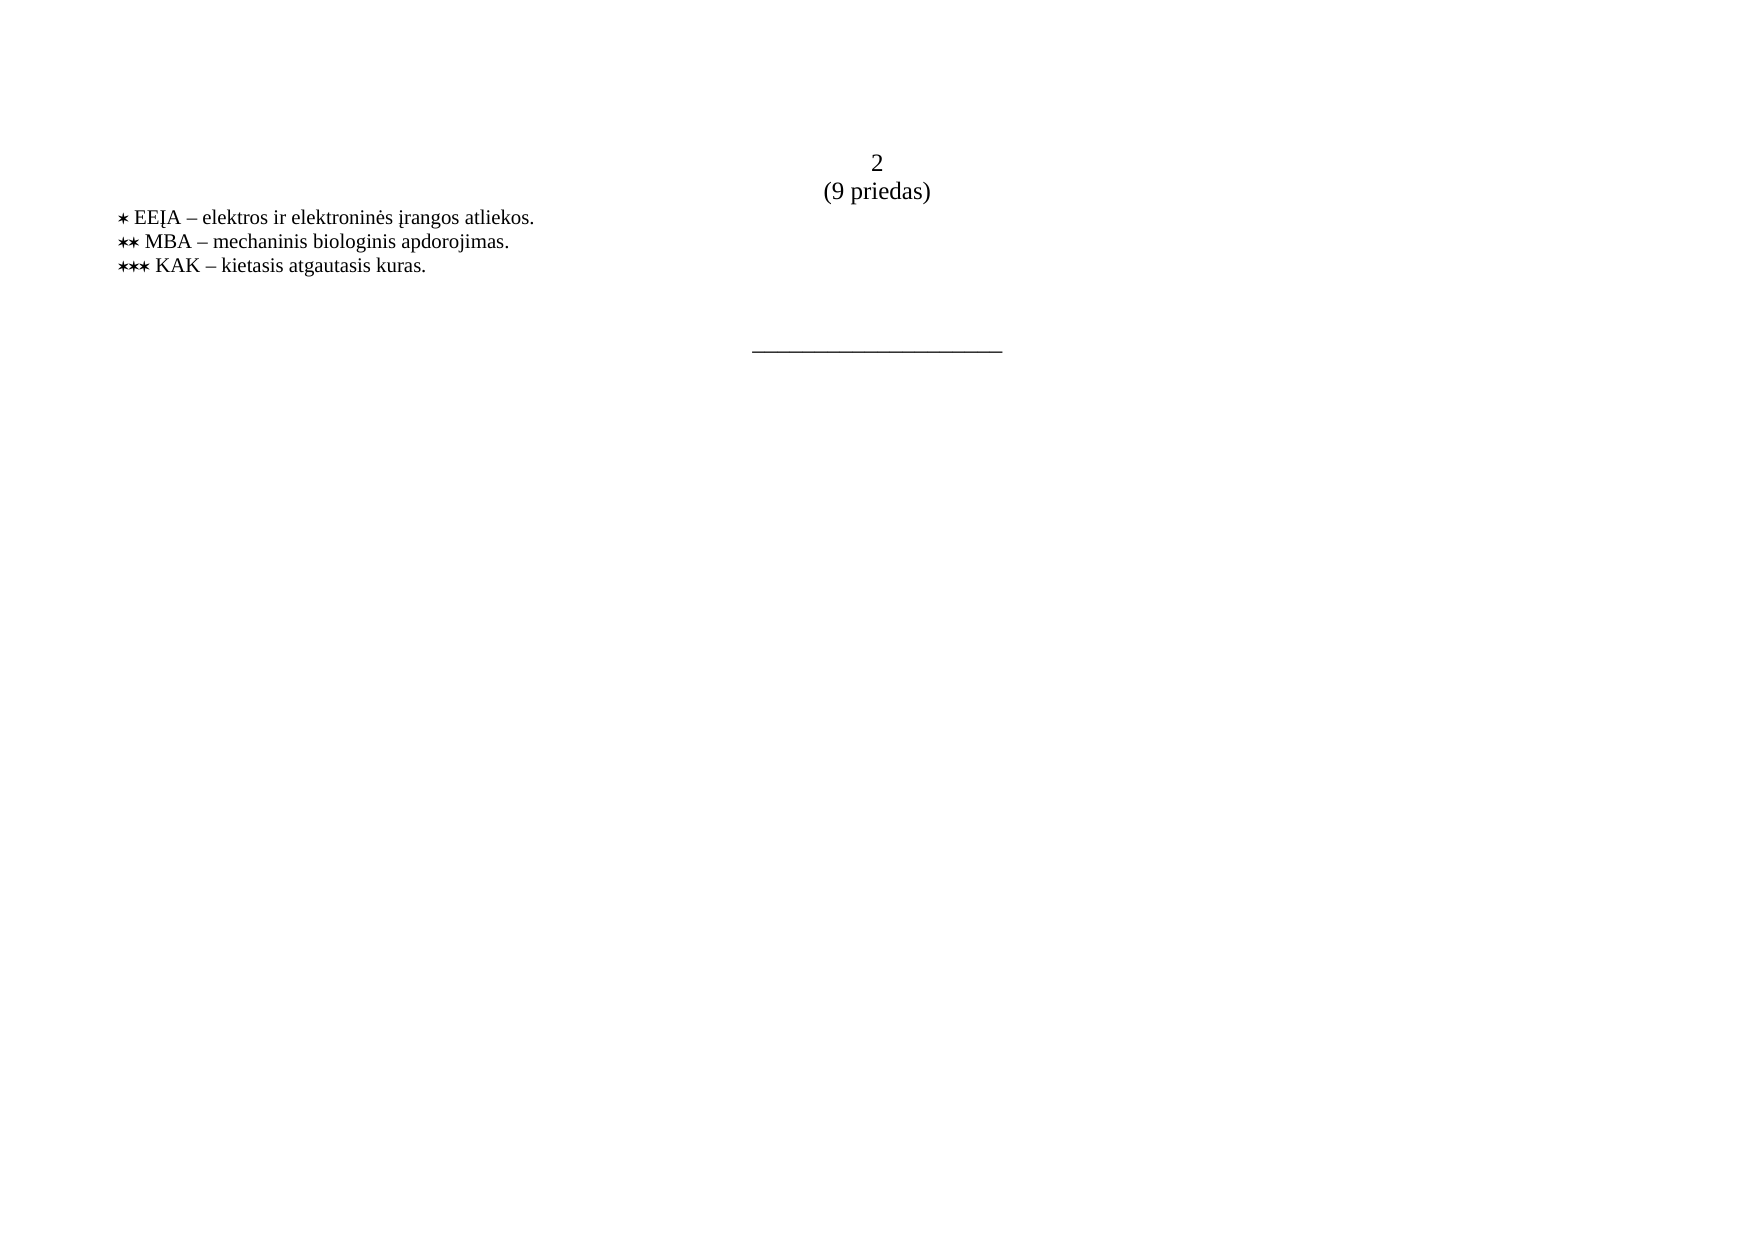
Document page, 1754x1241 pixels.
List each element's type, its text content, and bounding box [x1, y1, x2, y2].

text –––––––––––––––––––– [118, 335, 1636, 364]
text  MBA – mechaninis biologinis apdorojimas. [118, 229, 1636, 253]
text  EEĮA – elektros ir elektroninės įrangos atliekos. [118, 205, 1636, 229]
text  KAK – kietasis atgautasis kuras. [118, 253, 1636, 277]
